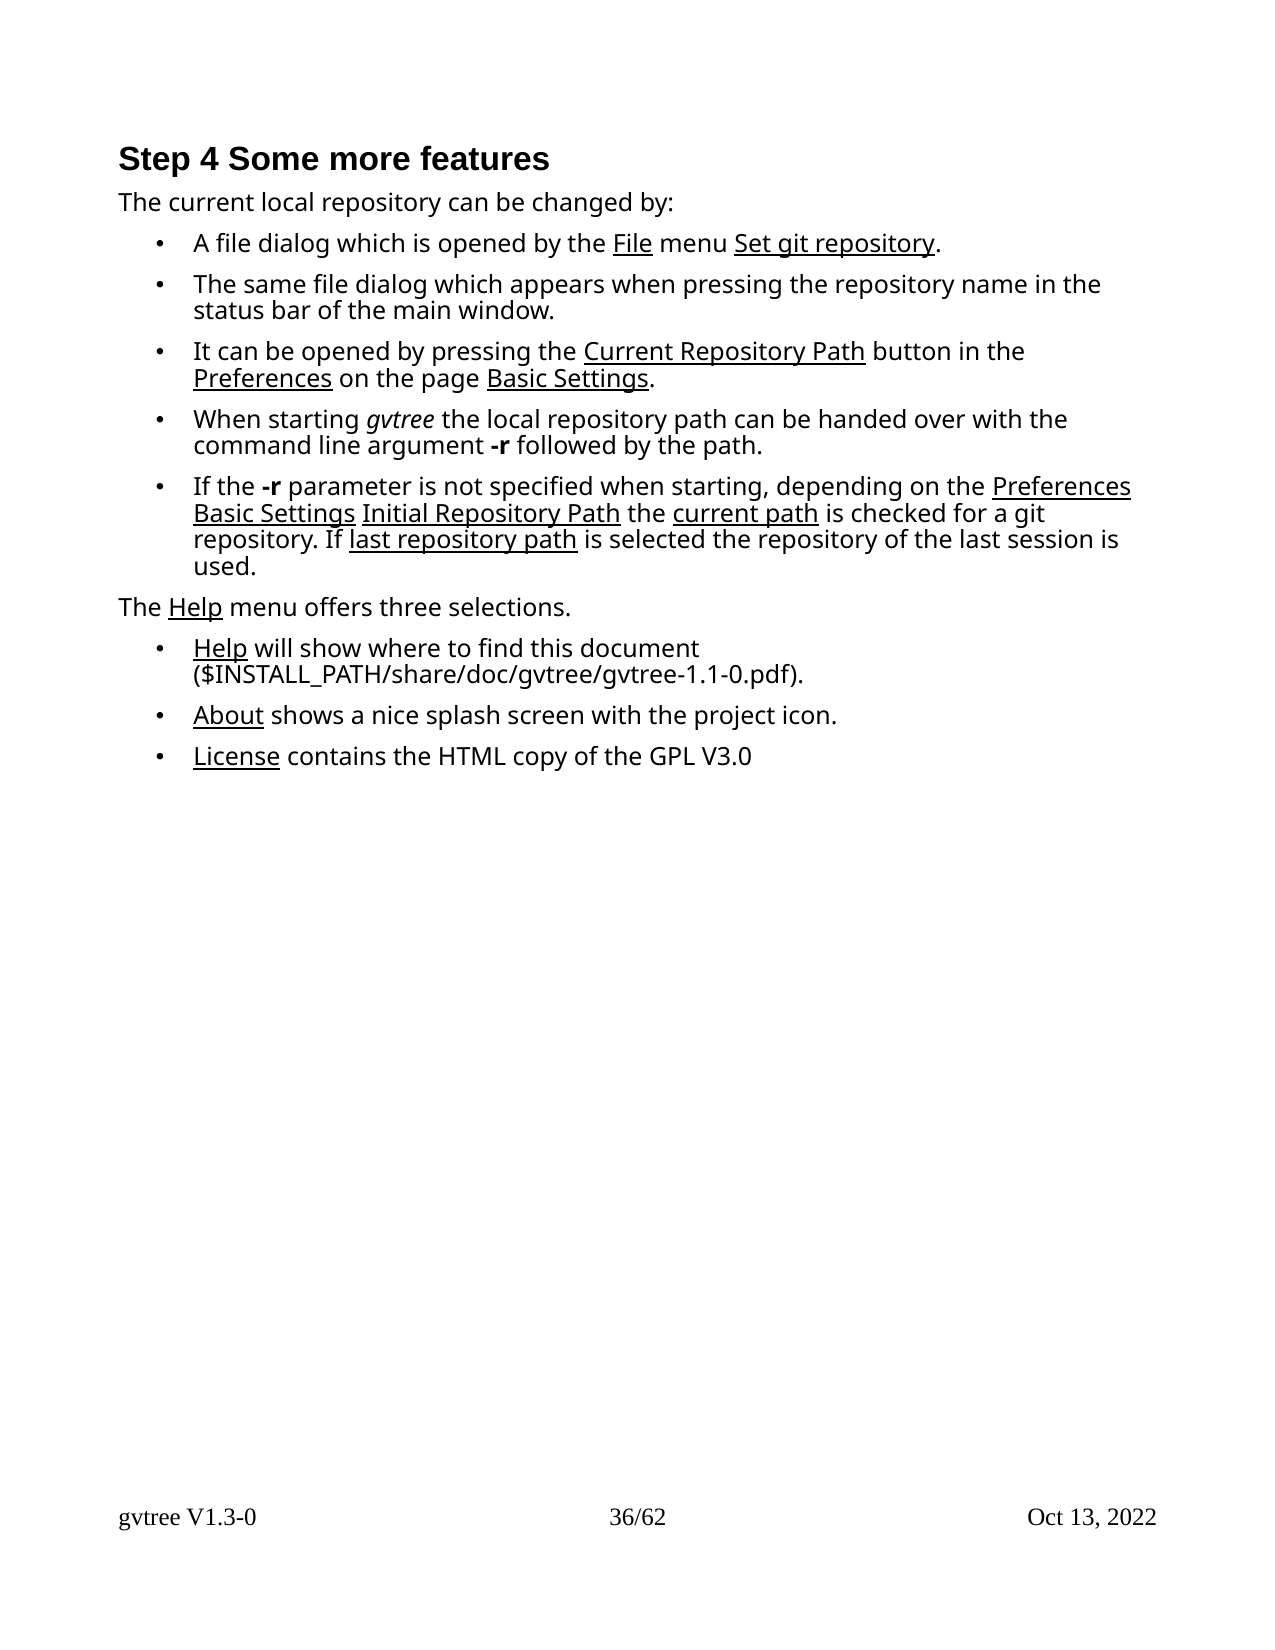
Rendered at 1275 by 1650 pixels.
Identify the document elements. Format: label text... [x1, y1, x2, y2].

subtitle Step 4 Some more features [118, 139, 1157, 178]
text The Help menu offers three selections. [118, 595, 1157, 622]
list Help will show where to find this document ($INSTALL_PATH/share/doc/gvtree/gvtree-1.1-0.pdf). [156, 636, 1157, 689]
list The same file dialog which appears when pressing the repository name in the status bar of the main window. [156, 272, 1157, 325]
list About shows a nice splash screen with the project icon. [156, 704, 1157, 730]
list If the -r parameter is not specified when starting, depending on the Preferences Basic Settings Initial Repository Path the current path is checked for a git repository. If last repository path is selected the repository of the last session is used. [156, 475, 1157, 581]
list It can be opened by pressing the Current Repository Path button in the Preferences on the page Basic Settings. [156, 340, 1157, 393]
list When starting gvtree the local repository path can be handed over with the command line argument -r followed by the path. [156, 407, 1157, 460]
text The current local repository can be changed by: [118, 190, 1157, 217]
list A file dialog which is opened by the File menu Set git repository. [156, 231, 1157, 258]
list License contains the HTML copy of the GPL V3.0 [156, 745, 1157, 771]
